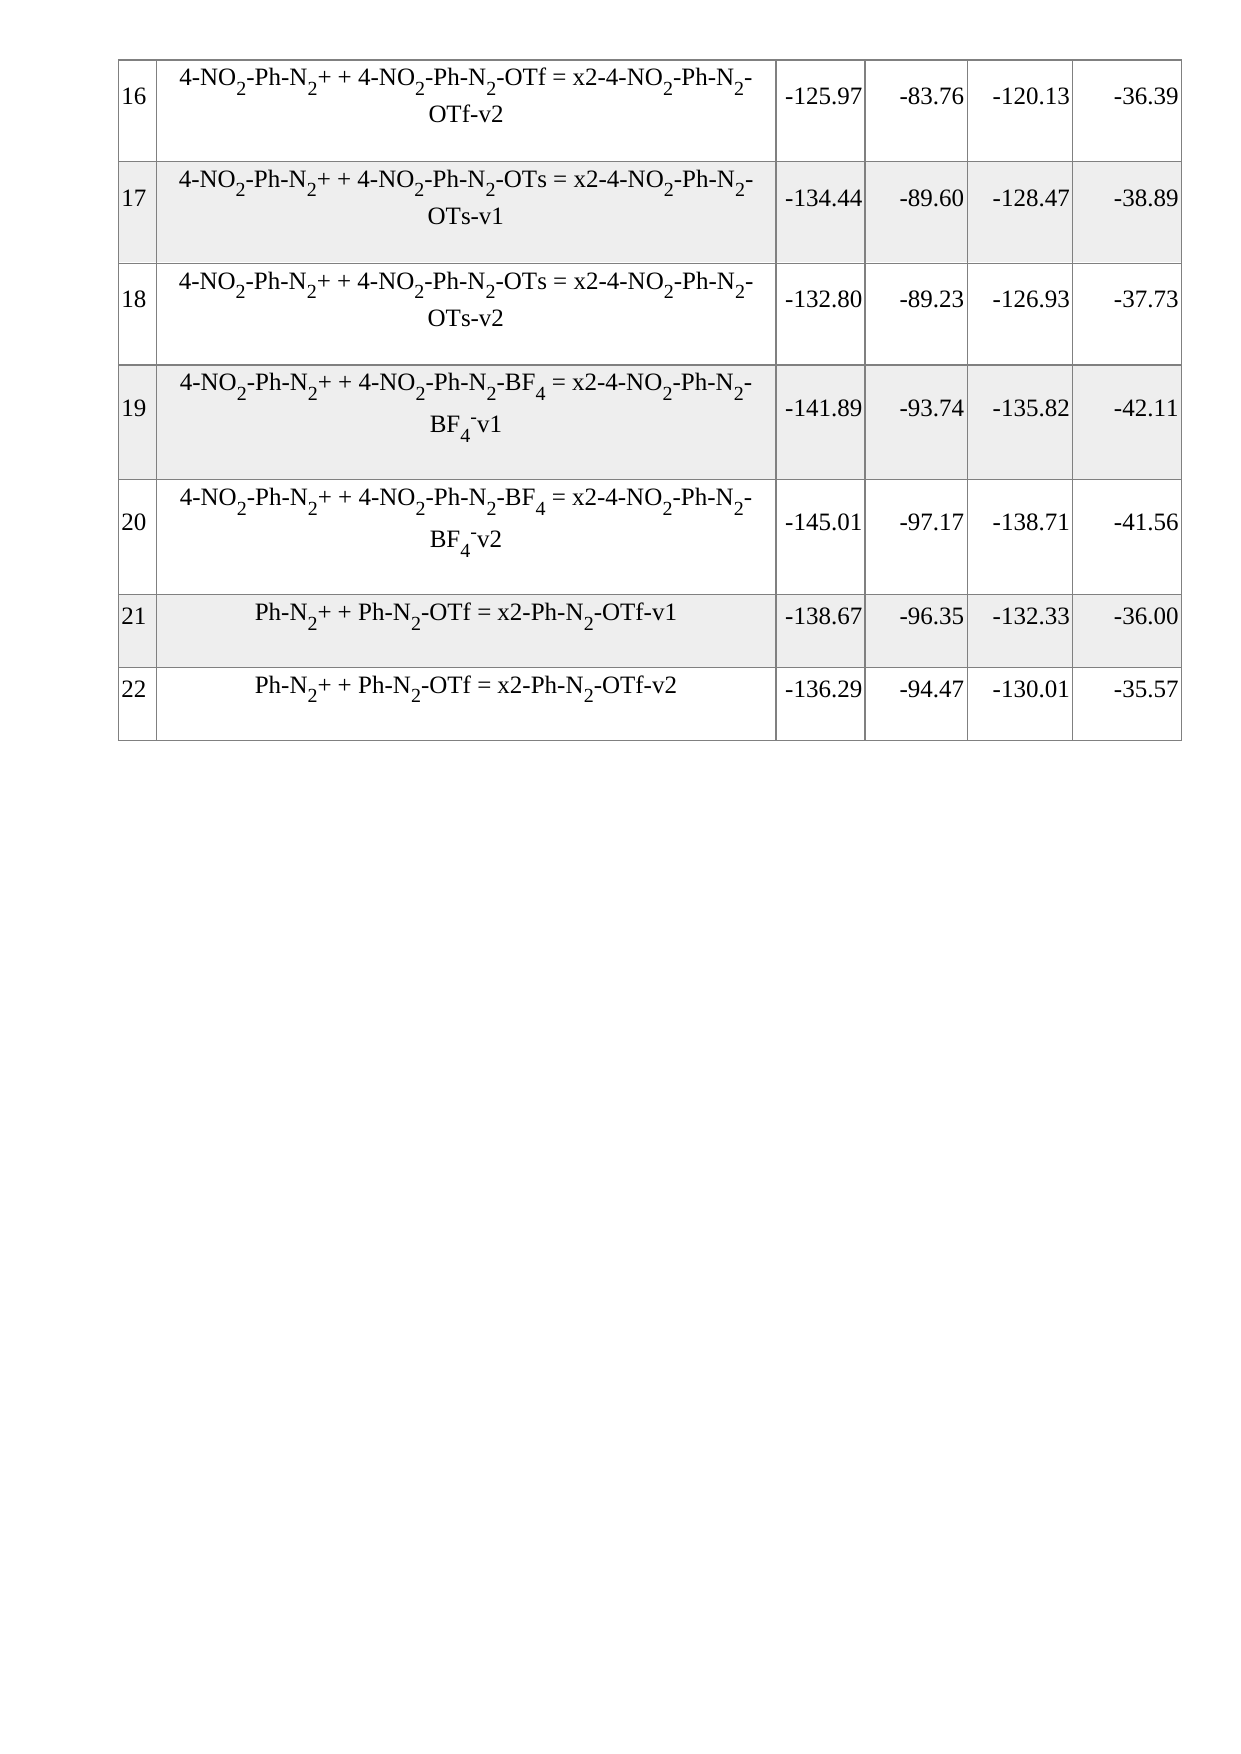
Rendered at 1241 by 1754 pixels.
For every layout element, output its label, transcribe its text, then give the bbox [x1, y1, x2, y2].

table_cell 20 [119, 480, 156, 594]
table_cell 16 [119, 61, 156, 161]
table_cell 4-NO2-Ph-N2+ + 4-NO2-Ph-N2-OTs = x2-4-NO2-Ph-N2-OTs-v2 [157, 264, 775, 364]
table_cell -141.89 [777, 366, 864, 479]
table_cell Ph-N2+ + Ph-N2-OTf = x2-Ph-N2-OTf-v1 [157, 595, 775, 667]
table_cell -128.47 [968, 162, 1072, 262]
table_cell 4-NO2-Ph-N2+ + 4-NO2-Ph-N2-BF4 = x2-4-NO2-Ph-N2-BF4-v1 [157, 366, 775, 479]
table_cell -41.56 [1073, 480, 1181, 594]
table_cell -37.73 [1073, 264, 1181, 364]
table_cell Ph-N2+ + Ph-N2-OTf = x2-Ph-N2-OTf-v2 [157, 668, 775, 740]
table_cell 4-NO2-Ph-N2+ + 4-NO2-Ph-N2-OTf = x2-4-NO2-Ph-N2-OTf-v2 [157, 61, 775, 161]
table_cell -125.97 [777, 61, 864, 161]
table_cell 22 [119, 668, 156, 740]
table_cell -36.39 [1073, 61, 1181, 161]
table_cell -97.17 [866, 480, 967, 594]
table_cell -135.82 [968, 366, 1072, 479]
table_cell -138.71 [968, 480, 1072, 594]
table_cell -132.33 [968, 595, 1072, 667]
table_cell -42.11 [1073, 366, 1181, 479]
table_cell -35.57 [1073, 668, 1181, 740]
table_cell 18 [119, 264, 156, 364]
table_cell -138.67 [777, 595, 864, 667]
table_cell 4-NO2-Ph-N2+ + 4-NO2-Ph-N2-OTs = x2-4-NO2-Ph-N2-OTs-v1 [157, 162, 775, 262]
table_cell -132.80 [777, 264, 864, 364]
table_cell -120.13 [968, 61, 1072, 161]
table_cell -38.89 [1073, 162, 1181, 262]
table_cell -83.76 [866, 61, 967, 161]
table_cell -89.23 [866, 264, 967, 364]
table_cell -126.93 [968, 264, 1072, 364]
table_cell -36.00 [1073, 595, 1181, 667]
table_cell -89.60 [866, 162, 967, 262]
table_cell -145.01 [777, 480, 864, 594]
table_cell 4-NO2-Ph-N2+ + 4-NO2-Ph-N2-BF4 = x2-4-NO2-Ph-N2-BF4-v2 [157, 480, 775, 594]
table_cell 19 [119, 366, 156, 479]
table_cell -94.47 [866, 668, 967, 740]
table_cell -136.29 [777, 668, 864, 740]
table_cell -96.35 [866, 595, 967, 667]
table_cell 17 [119, 162, 156, 262]
table_cell -130.01 [968, 668, 1072, 740]
table_cell 21 [119, 595, 156, 667]
table_cell -134.44 [777, 162, 864, 262]
table_cell -93.74 [866, 366, 967, 479]
